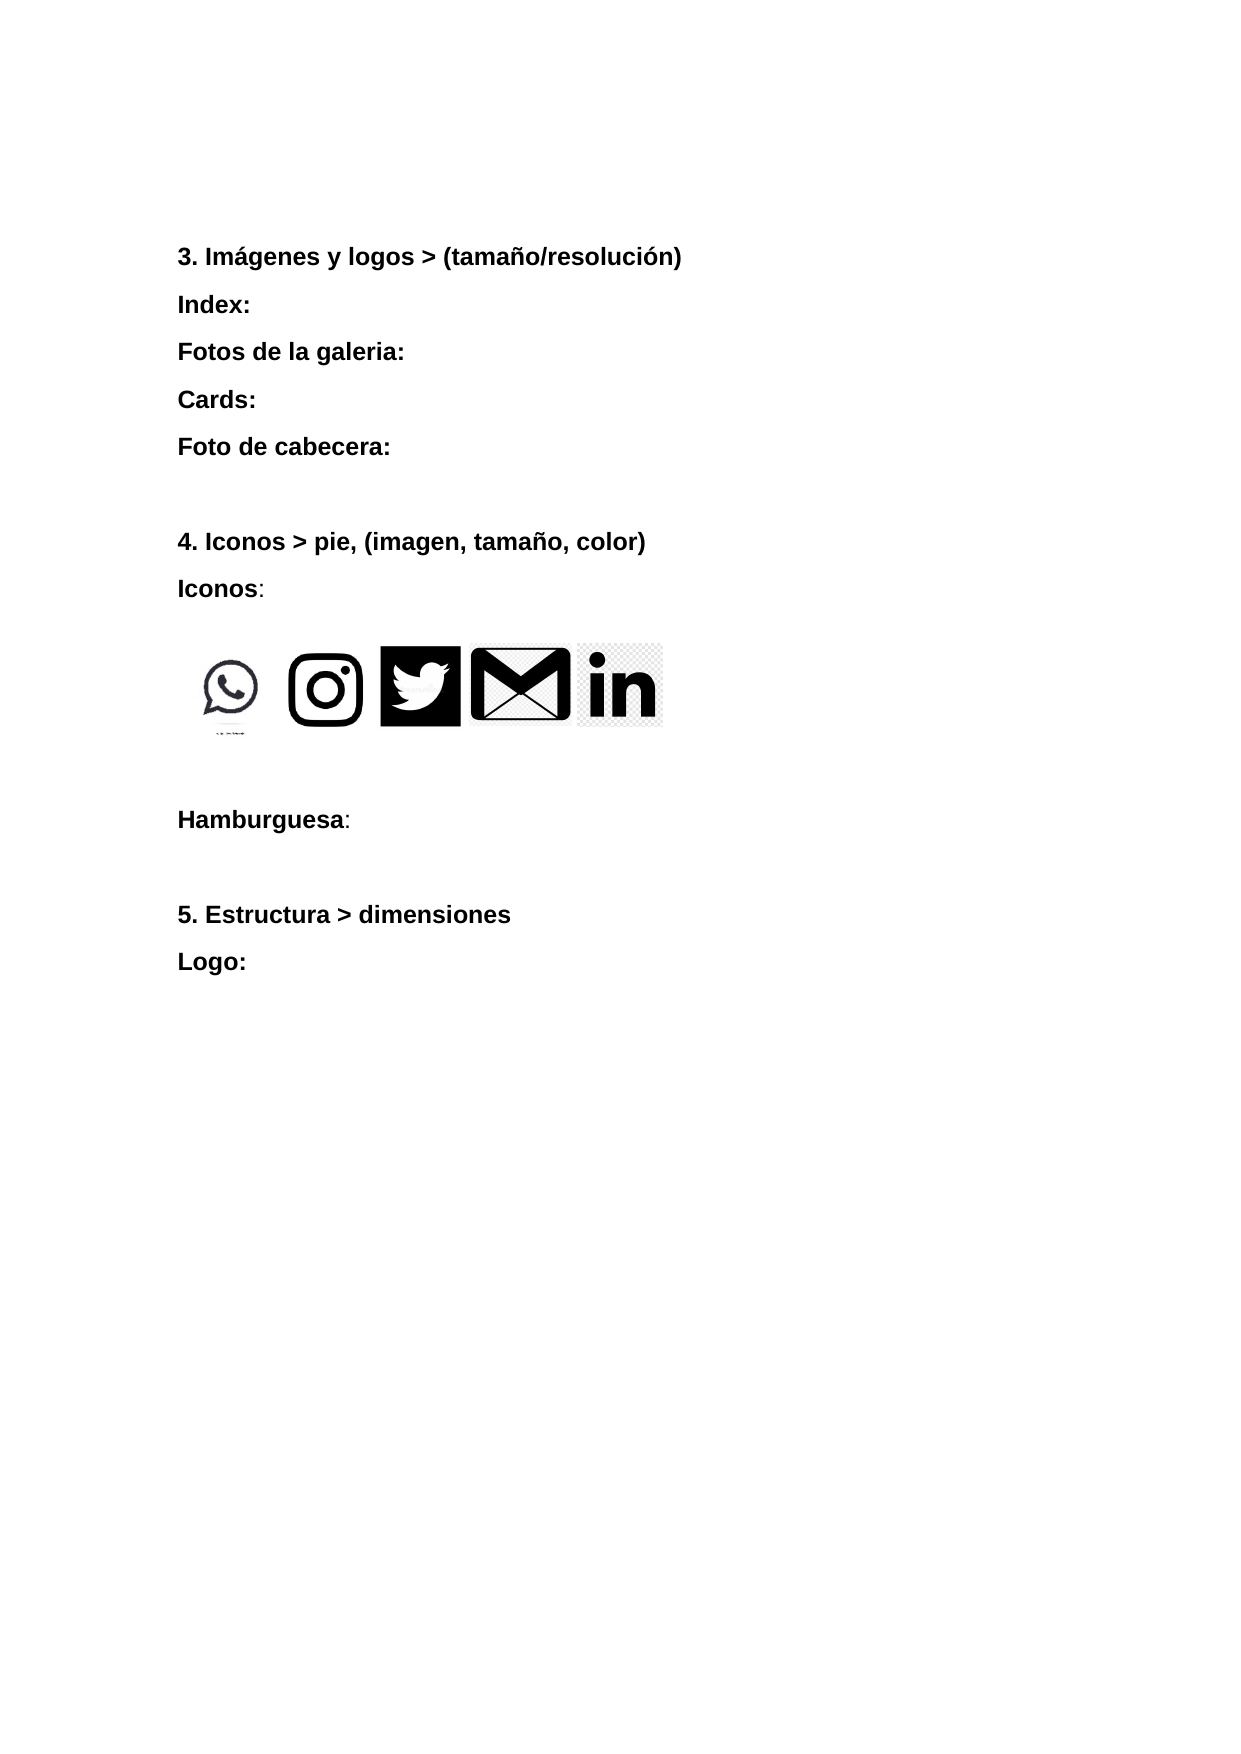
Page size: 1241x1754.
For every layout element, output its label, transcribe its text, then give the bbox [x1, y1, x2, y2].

text Fotos de la galeria: [177, 337, 1063, 366]
text Index: [177, 290, 1063, 318]
text Cards: [177, 384, 1063, 413]
text Logo: [177, 947, 1063, 976]
text Iconos: [177, 574, 1063, 603]
text 5. Estructura > dimensiones [177, 900, 1063, 928]
text Hamburguesa: [177, 805, 1063, 834]
text Foto de cabecera: [177, 432, 1063, 461]
text 4. Iconos > pie, (imagen, tamaño, color) [177, 527, 1063, 556]
text 3. Imágenes y logos > (tamaño/resolución) [177, 242, 1063, 271]
